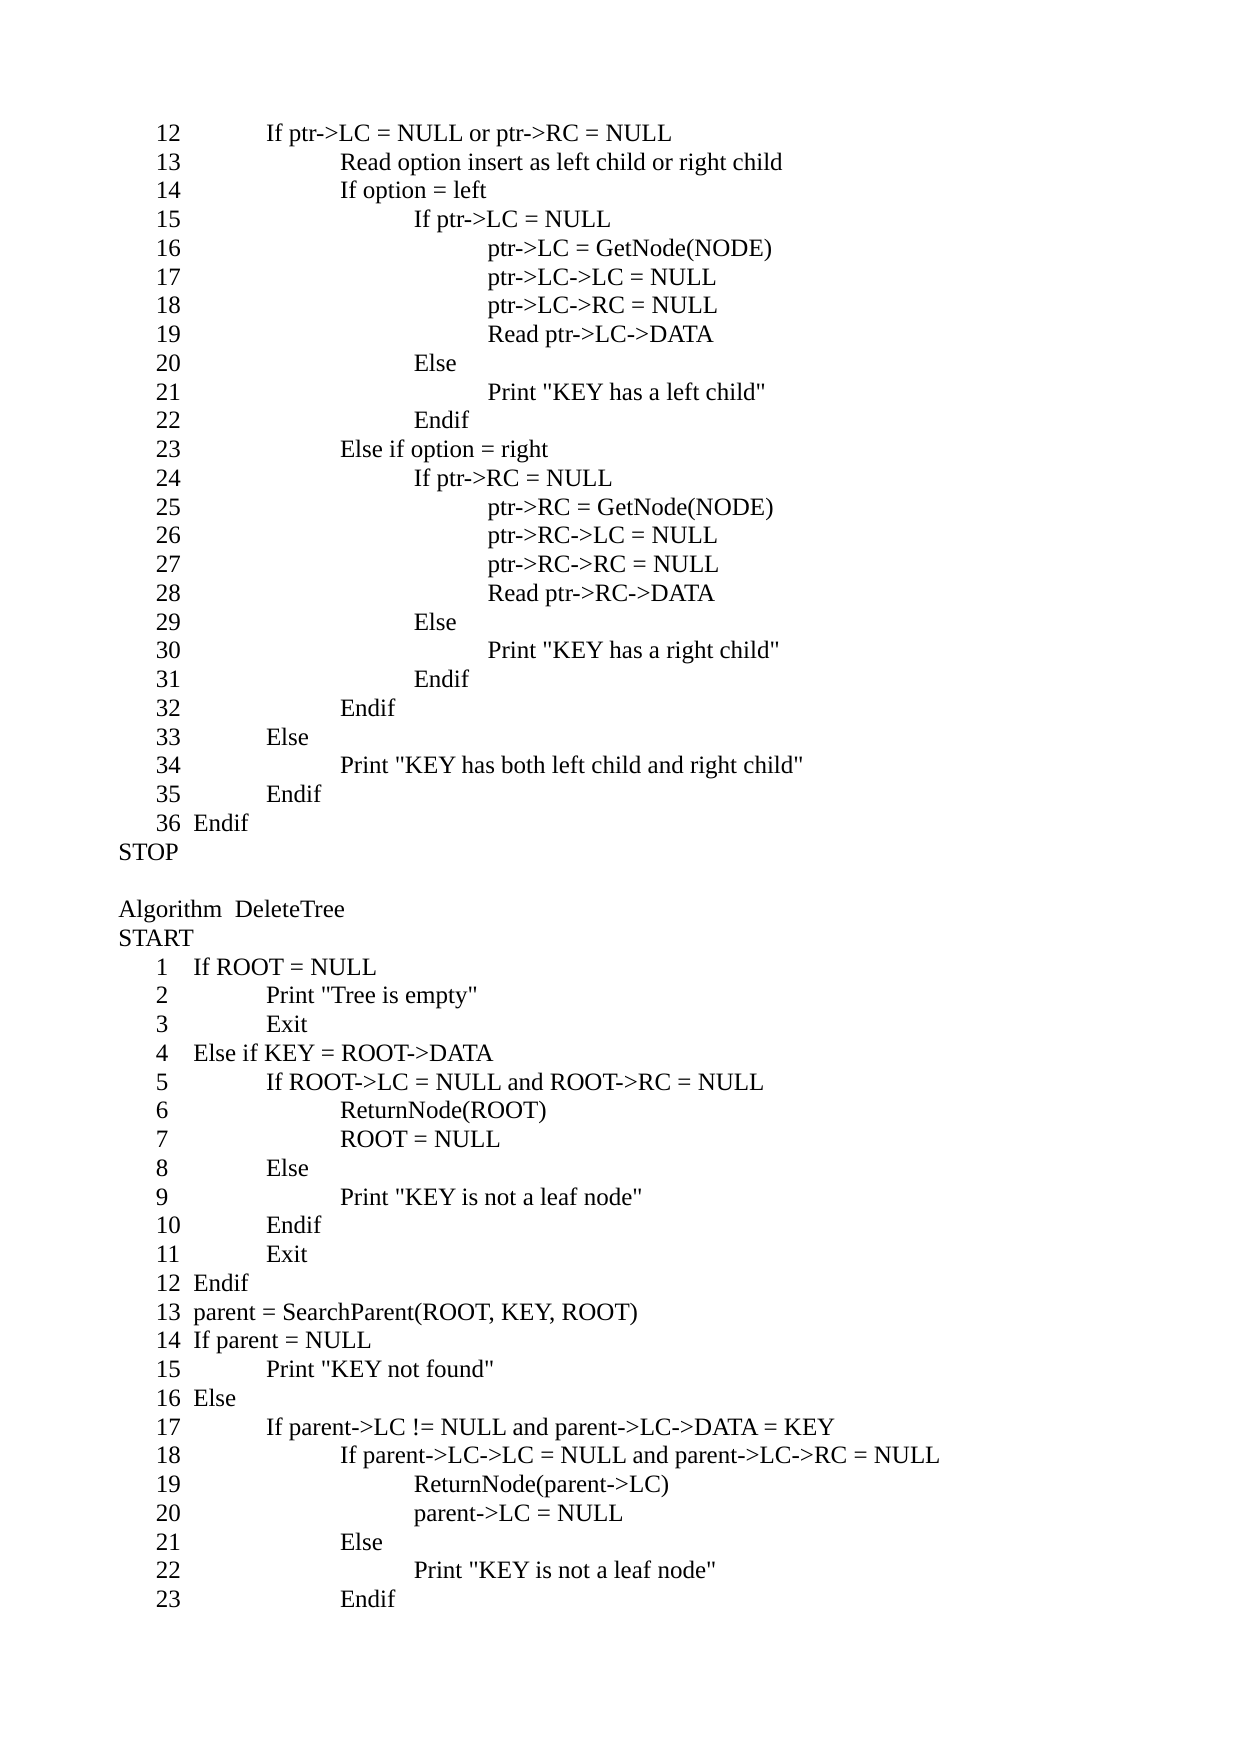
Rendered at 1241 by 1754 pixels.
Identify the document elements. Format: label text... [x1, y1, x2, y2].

list ptr->LC->LC = NULL [156, 262, 1122, 291]
list Read ptr->LC->DATA [156, 319, 1122, 348]
list ptr->RC = GetNode(NODE) [156, 492, 1122, 521]
list Print "KEY is not a leaf node" [156, 1182, 1122, 1211]
list Read ptr->RC->DATA [156, 578, 1122, 607]
list Print "KEY is not a leaf node" [156, 1556, 1122, 1584]
list ReturnNode(ROOT) [156, 1096, 1122, 1124]
list Endif [156, 779, 1122, 808]
list If option = left [156, 176, 1122, 204]
list Endif [156, 664, 1122, 693]
list If parent = NULL [156, 1326, 1122, 1354]
list Else [156, 607, 1122, 636]
list If ptr->LC = NULL [156, 204, 1122, 233]
list If parent->LC != NULL and parent->LC->DATA = KEY [156, 1412, 1122, 1441]
list Else if KEY = ROOT->DATA [156, 1038, 1122, 1067]
list If ROOT->LC = NULL and ROOT->RC = NULL [156, 1067, 1122, 1096]
list Else [156, 1527, 1122, 1556]
list Endif [156, 1211, 1122, 1239]
list ROOT = NULL [156, 1124, 1122, 1153]
list Exit [156, 1009, 1122, 1038]
list ptr->LC = GetNode(NODE) [156, 233, 1122, 262]
list Print "KEY has both left child and right child" [156, 751, 1122, 779]
list Else [156, 1153, 1122, 1182]
list ptr->RC->LC = NULL [156, 521, 1122, 549]
list If ptr->RC = NULL [156, 463, 1122, 492]
list If parent->LC->LC = NULL and parent->LC->RC = NULL [156, 1441, 1122, 1469]
list If ROOT = NULL [156, 952, 1122, 981]
list Read option insert as left child or right child [156, 147, 1122, 176]
list Print "KEY has a left child" [156, 377, 1122, 406]
text STOP [118, 837, 1122, 866]
list Endif [156, 693, 1122, 722]
list If ptr->LC = NULL or ptr->RC = NULL [156, 118, 1122, 147]
text START [118, 923, 1122, 952]
list Endif [156, 406, 1122, 434]
list Else if option = right [156, 434, 1122, 463]
list Print "KEY not found" [156, 1354, 1122, 1383]
list ptr->LC->RC = NULL [156, 291, 1122, 319]
text Algorithm DeleteTree [118, 894, 1122, 923]
list parent = SearchParent(ROOT, KEY, ROOT) [156, 1297, 1122, 1326]
list Else [156, 1383, 1122, 1412]
list Endif [156, 1584, 1122, 1613]
list Else [156, 348, 1122, 377]
list Endif [156, 1268, 1122, 1297]
list Print "Tree is empty" [156, 981, 1122, 1009]
list Print "KEY has a right child" [156, 636, 1122, 664]
list ReturnNode(parent->LC) [156, 1469, 1122, 1498]
list parent->LC = NULL [156, 1498, 1122, 1527]
list Else [156, 722, 1122, 751]
list Endif [156, 808, 1122, 837]
list ptr->RC->RC = NULL [156, 549, 1122, 578]
list Exit [156, 1239, 1122, 1268]
